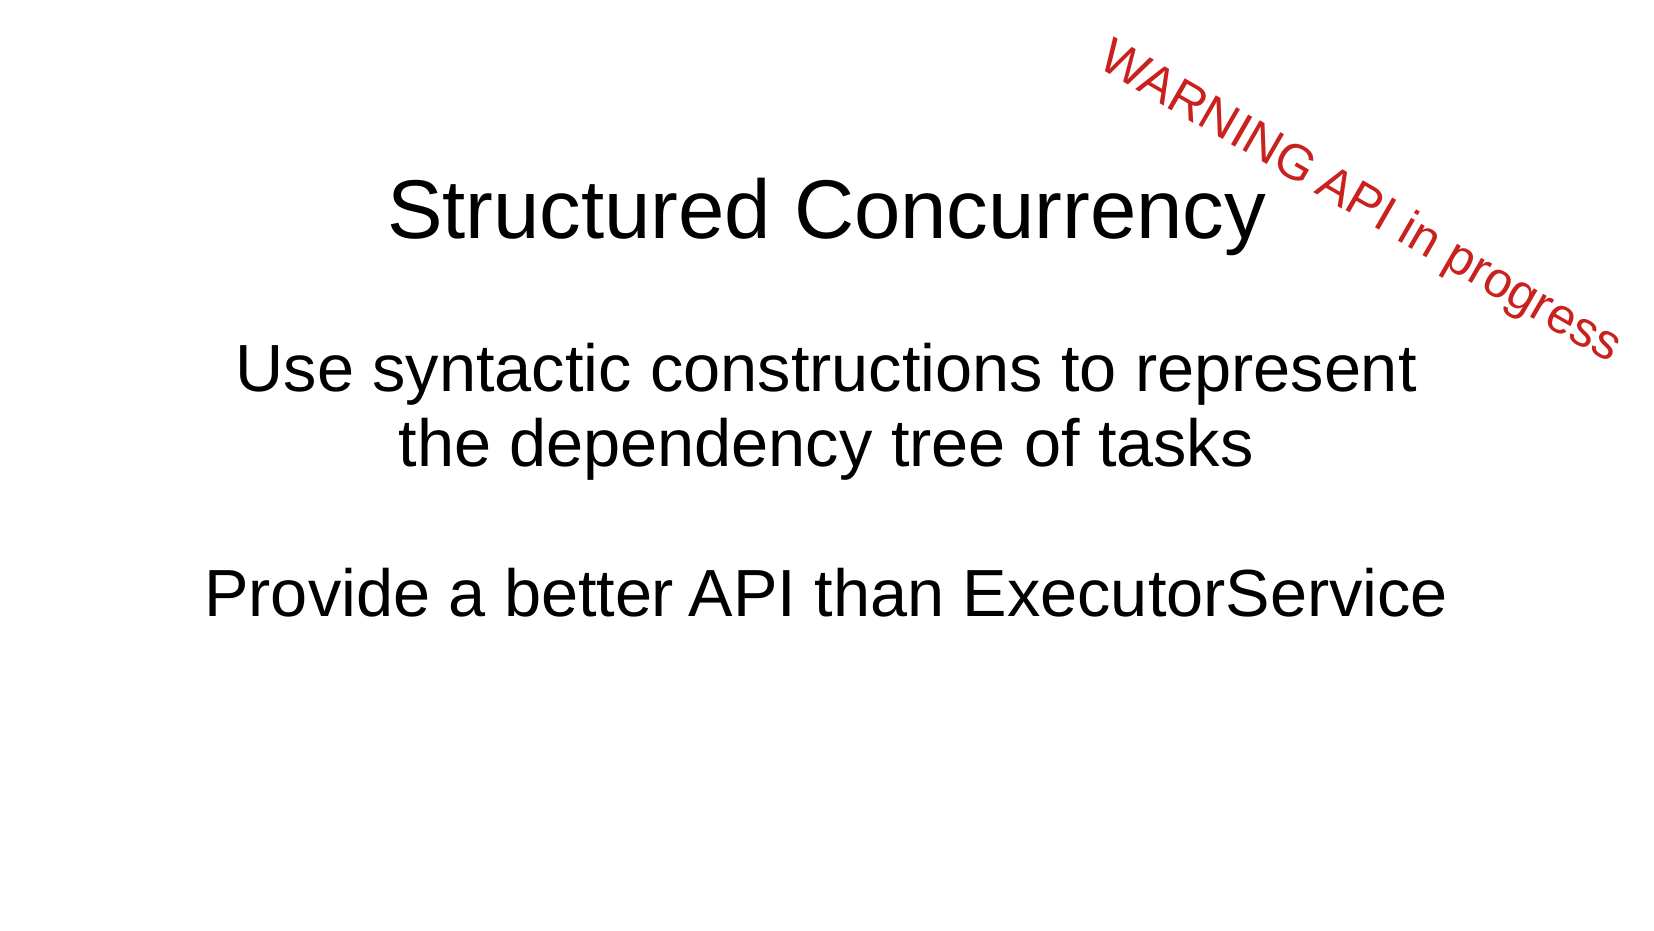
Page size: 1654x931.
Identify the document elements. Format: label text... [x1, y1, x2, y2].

text_box WARNING API in progress [1074, 13, 1649, 387]
subtitle Structured Concurrency Use syntactic constructions to represent the dependency tree of tasks Provide a better API than ExecutorService [1153, 37, 1571, 279]
subtitle Structured Concurrency Use syntactic constructions to represent the dependency tree of tasks Provide a better API than ExecutorService [82, 37, 1571, 757]
